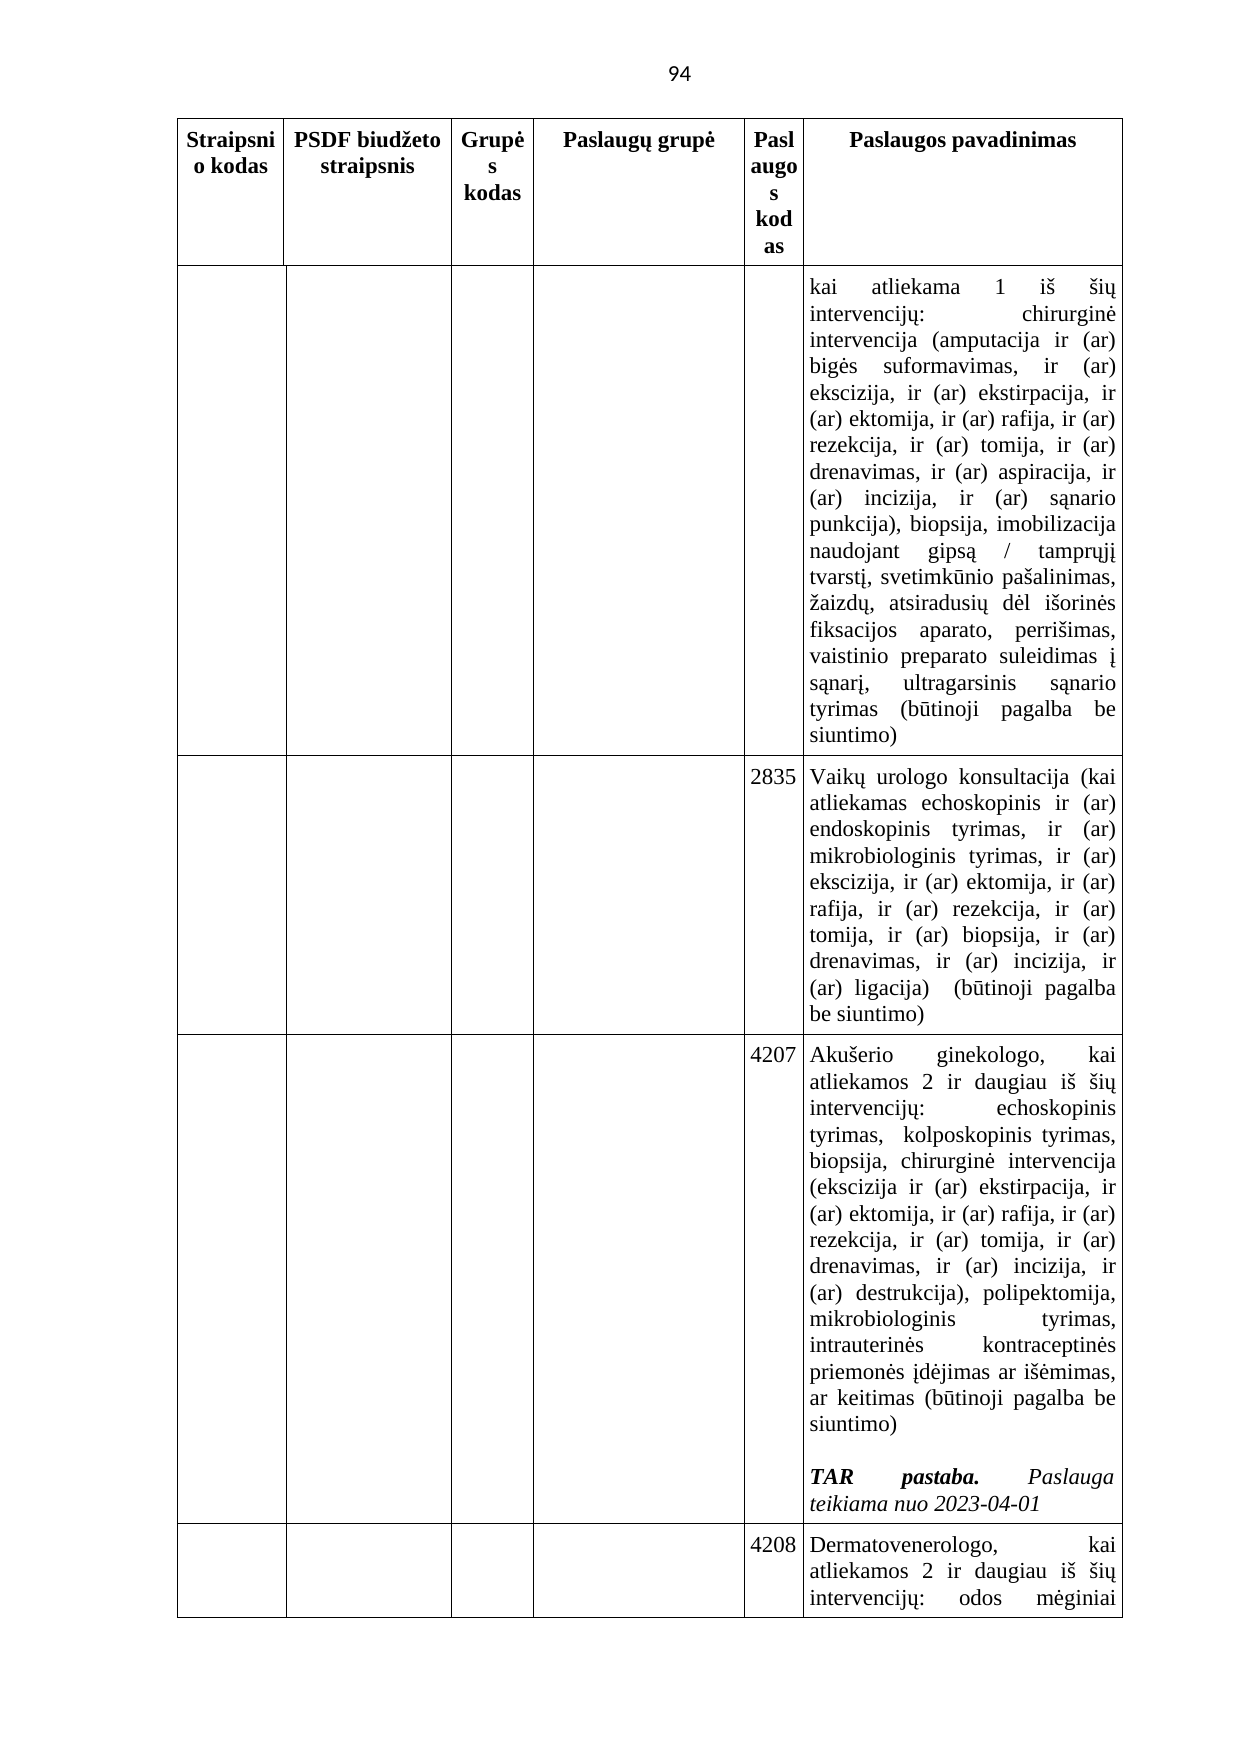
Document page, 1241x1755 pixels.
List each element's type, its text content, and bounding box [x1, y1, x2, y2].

table_cell 2835 [745, 756, 803, 1033]
table_cell [452, 1524, 533, 1617]
table_cell [178, 1524, 286, 1617]
table_header Paslaugos kodas [745, 119, 803, 265]
table_cell [287, 266, 451, 755]
table_cell Dermatovenerologo, kai atliekamos 2 ir daugiau iš šių intervencijų: odos mėginiai [804, 1524, 1122, 1617]
table_cell [534, 1035, 744, 1523]
table_cell [745, 266, 803, 755]
table_header Grupės kodas [452, 119, 533, 265]
table_cell [287, 1524, 451, 1617]
table_cell [452, 1035, 533, 1523]
table_header Paslaugos pavadinimas [804, 119, 1122, 265]
table_cell [287, 1035, 451, 1523]
table_header PSDF biudžeto straipsnis [284, 119, 451, 265]
table_cell [452, 756, 533, 1033]
table_cell [534, 1524, 744, 1617]
table_header Paslaugų grupė [534, 119, 744, 265]
table_cell [534, 266, 744, 755]
table_header Straipsnio kodas [178, 119, 283, 265]
table_cell [452, 266, 533, 755]
table_cell [178, 266, 286, 755]
table_cell Vaikų urologo konsultacija (kai atliekamas echoskopinis ir (ar) endoskopinis tyrimas, ir (ar) mikrobiologinis tyrimas, ir (ar) ekscizija, ir (ar) ektomija, ir (ar) rafija, ir (ar) rezekcija, ir (ar) tomija, ir (ar) biopsija, ir (ar) drenavimas, ir (ar) incizija, ir (ar) ligacija) (būtinoji pagalba be siuntimo) [804, 756, 1122, 1033]
table_cell kai atliekama 1 iš šių intervencijų: chirurginė intervencija (amputacija ir (ar) bigės suformavimas, ir (ar) ekscizija, ir (ar) ekstirpacija, ir (ar) ektomija, ir (ar) rafija, ir (ar) rezekcija, ir (ar) tomija, ir (ar) drenavimas, ir (ar) aspiracija, ir (ar) incizija, ir (ar) sąnario punkcija), biopsija, imobilizacija naudojant gipsą / tamprųjį tvarstį, svetimkūnio pašalinimas, žaizdų, atsiradusių dėl išorinės fiksacijos aparato, perrišimas, vaistinio preparato suleidimas į sąnarį, ultragarsinis sąnario tyrimas (būtinoji pagalba be siuntimo) [804, 266, 1122, 755]
table_cell 4208 [745, 1524, 803, 1617]
table_cell 4207 [745, 1035, 803, 1523]
table_cell [178, 756, 286, 1033]
table_cell [287, 756, 451, 1033]
table_cell [178, 1035, 286, 1523]
table_cell [534, 756, 744, 1033]
table_cell Akušerio ginekologo, kai atliekamos 2 ir daugiau iš šių intervencijų: echoskopinis tyrimas, kolposkopinis tyrimas, biopsija, chirurginė intervencija (ekscizija ir (ar) ekstirpacija, ir (ar) ektomija, ir (ar) rafija, ir (ar) rezekcija, ir (ar) tomija, ir (ar) drenavimas, ir (ar) incizija, ir (ar) destrukcija), polipektomija, mikrobiologinis tyrimas, intrauterinės kontraceptinės priemonės įdėjimas ar išėmimas, ar keitimas (būtinoji pagalba be siuntimo) TAR pastaba. Paslauga teikiama nuo 2023-04-01 [804, 1035, 1122, 1523]
